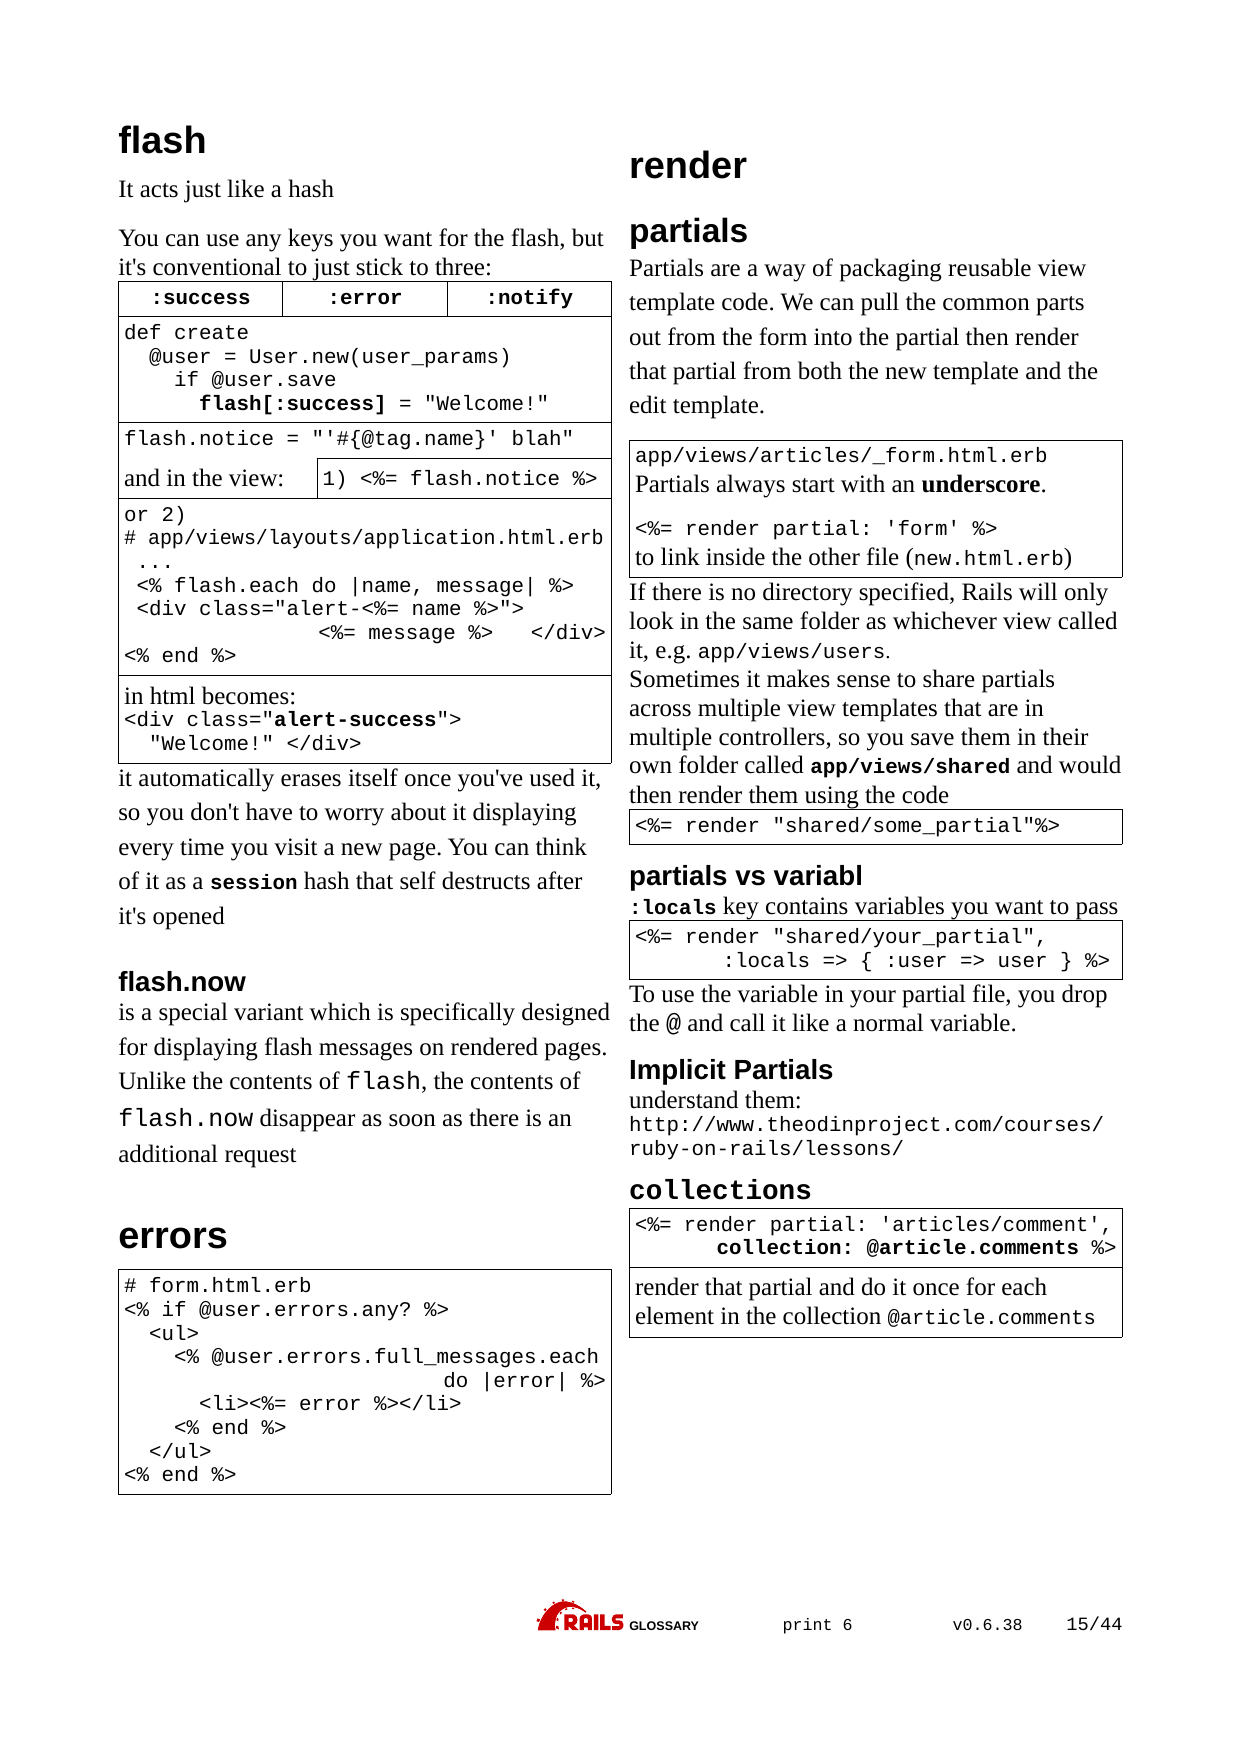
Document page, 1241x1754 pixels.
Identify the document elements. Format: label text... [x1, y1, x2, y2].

table_cell or 2) # app/views/layouts/application.html.erb ... <% flash.each do |name, message| %> <div class="alert-<%= name %>"> <%= message %> </div> <% end %> [119, 499, 611, 675]
text http://www.theodinproject.com/courses/ruby-on-rails/lessons/ [629, 1114, 1122, 1162]
table_header <%= render "shared/some_partial"%> [630, 810, 1122, 844]
table_header app/views/articles/_form.html.erb Partials always start with an underscore. <%= render partial: 'form' %> to link inside the other file (new.html.erb) [630, 441, 1122, 577]
table_cell 1) <%= flash.notice %> [318, 459, 611, 498]
subtitle collections [629, 1176, 1122, 1208]
text it automatically erases itself once you've used it, so you don't have to worry about it displaying every time you visit a new page. You can think of it as a session hash that self destructs after it's opened [118, 764, 611, 930]
table_header <%= render partial: 'articles/comment', collection: @article.comments %> [630, 1209, 1122, 1267]
table_header :error [283, 282, 447, 316]
text To use the variable in your partial file, you drop the @ and call it like a normal variable. [629, 980, 1122, 1039]
table_header # form.html.erb <% if @user.errors.any? %> <ul> <% @user.errors.full_messages.each do |error| %> <li><%= error %></li> <% end %> </ul> <% end %> [119, 1270, 611, 1494]
text Sometimes it makes sense to share partials across multiple view templates that are in multiple controllers, so you save them in their own folder called app/views/shared and would then render them using the code [629, 664, 1122, 809]
subtitle flash [118, 118, 611, 162]
subtitle partials [629, 211, 1122, 250]
table_cell flash.notice = "'#{@tag.name}' blah" [119, 423, 611, 457]
subtitle flash.now [118, 965, 611, 997]
subtitle errors [118, 1213, 611, 1257]
table_cell and in the view: [119, 458, 317, 498]
text It acts just like a hash [118, 174, 611, 203]
text understand them: [629, 1086, 1122, 1114]
table_cell render that partial and do it once for each element in the collection @article.comments [630, 1268, 1122, 1337]
table_header <%= render "shared/your_partial", :locals => { :user => user } %> [630, 921, 1122, 979]
table_header :success [119, 282, 282, 316]
table_header :notify [448, 282, 611, 316]
text You can use any keys you want for the flash, but it's conventional to just stick to three: [118, 223, 611, 281]
text Partials are a way of packaging reusable view template code. We can pull the common parts out from the form into the partial then render that partial from both the new template and the edit template. [629, 253, 1122, 419]
subtitle render [629, 143, 1122, 187]
table_header def create @user = User.new(user_params) if @user.save flash[:success] = "Welcome!" [119, 317, 611, 422]
table_cell in html becomes: <div class="alert-success"> "Welcome!" </div> [119, 676, 611, 762]
text is a special variant which is specifically designed for displaying flash messages on rendered pages. Unlike the contents of flash, the contents of flash.now disappear as soon as there is an additional request [118, 997, 611, 1168]
subtitle Implicit Partials [629, 1054, 1122, 1086]
subtitle partials vs variabl [629, 859, 1122, 891]
text :locals key contains variables you want to pass [629, 891, 1122, 920]
text If there is no directory specified, Rails will only look in the same folder as whichever view called it, e.g. app/views/users. [629, 578, 1122, 664]
